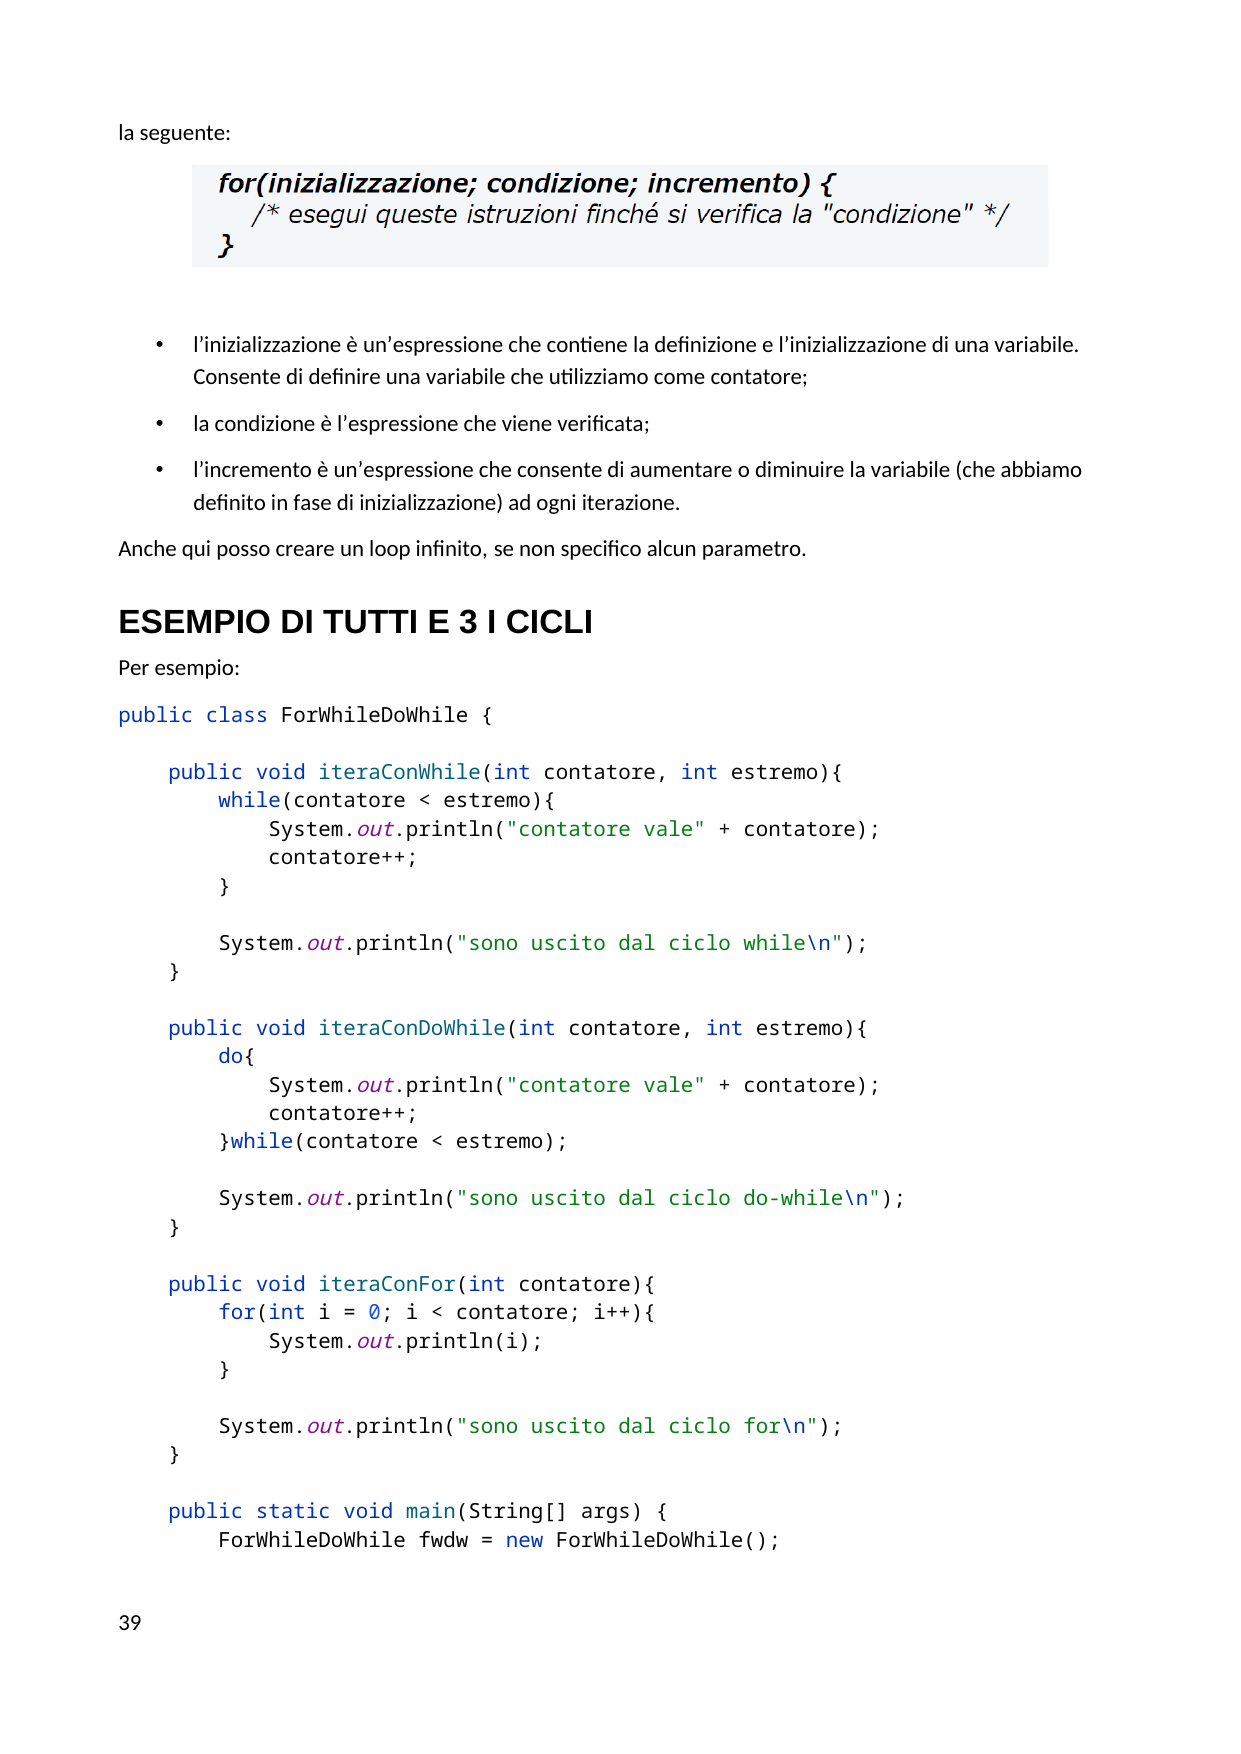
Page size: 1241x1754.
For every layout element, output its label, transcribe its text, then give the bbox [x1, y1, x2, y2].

text la seguente: [118, 118, 1122, 146]
list l’incremento è un’espressione che consente di aumentare o diminuire la variabile (che abbiamo definito in fase di inizializzazione) ad ogni iterazione. [156, 456, 1122, 516]
subtitle ESEMPIO DI TUTTI E 3 I CICLI [118, 602, 1122, 641]
text Per esempio: [118, 653, 1122, 681]
text Anche qui posso creare un loop infinito, se non specifico alcun parametro. [118, 534, 1122, 563]
picture [191, 165, 1049, 267]
list l’inizializzazione è un’espressione che contiene la definizione e l’inizializzazione di una variabile. Consente di definire una variabile che utilizziamo come contatore; [156, 330, 1122, 390]
text public class ForWhileDoWhile { public void iteraConWhile(int contatore, int estremo){ while(contatore < estremo){ System.out.println("contatore vale" + contatore); contatore++; } System.out.println("sono uscito dal ciclo while\n"); } public void iteraConDoWhile(int contatore, int estremo){ do{ System.out.println("contatore vale" + contatore); contatore++; }while(contatore < estremo); System.out.println("sono uscito dal ciclo do-while\n"); } public void iteraConFor(int contatore){ for(int i = 0; i < contatore; i++){ System.out.println(i); } System.out.println("sono uscito dal ciclo for\n"); } public static void main(String[] args) { ForWhileDoWhile fwdw = new ForWhileDoWhile(); [118, 700, 1122, 1553]
list la condizione è l’espressione che viene verificata; [156, 409, 1122, 437]
